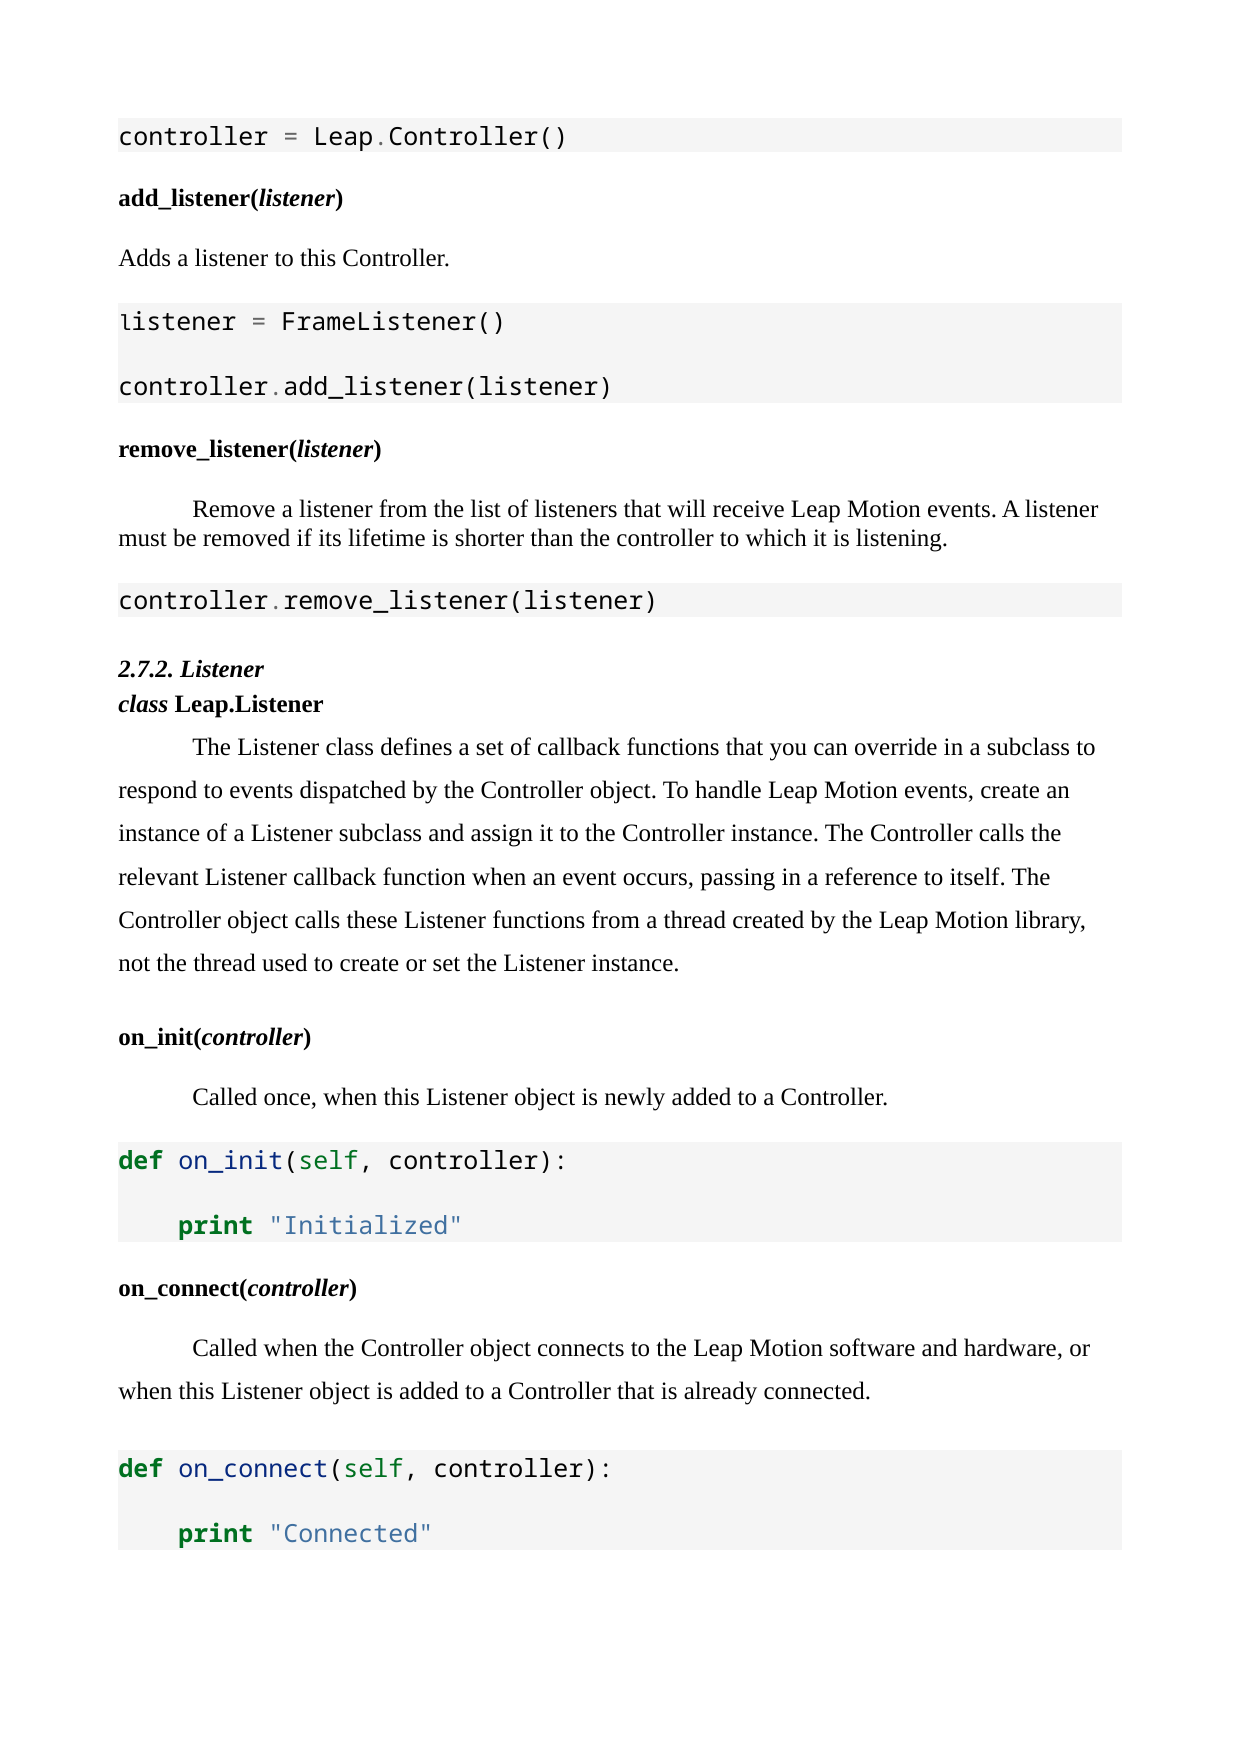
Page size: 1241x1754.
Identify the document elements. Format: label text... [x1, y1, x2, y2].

subtitle add_listener(listener) [118, 183, 1122, 212]
text controller.add_listener(listener) [118, 369, 1122, 403]
text def on_init(self, controller): [118, 1142, 1122, 1176]
text Remove a listener from the list of listeners that will receive Leap Motion events. A listener must be removed if its lifetime is shorter than the controller to which it is listening. [118, 494, 1122, 552]
text print "Initialized" [118, 1208, 1122, 1242]
subtitle on_init(controller) [118, 1022, 1122, 1051]
subtitle remove_listener(listener) [118, 434, 1122, 463]
subtitle 2.7.2. Listener [118, 654, 1122, 683]
subtitle Called once, when this Listener object is newly added to a Controller. [118, 1082, 1122, 1111]
text The Listener class defines a set of callback functions that you can override in a subclass to respond to events dispatched by the Controller object. To handle Leap Motion events, create an instance of a Listener subclass and assign it to the Controller instance. The Controller calls the relevant Listener callback function when an event occurs, passing in a reference to itself. The Controller object calls these Listener functions from a thread created by the Leap Motion library, not the thread used to create or set the Listener instance. [118, 732, 1122, 977]
text Adds a listener to this Controller. [118, 243, 1122, 272]
text Called when the Controller object connects to the Leap Motion software and hardware, or when this Listener object is added to a Controller that is already connected. [118, 1333, 1122, 1405]
text print "Connected" [118, 1516, 1122, 1550]
text def on_connect(self, controller): [118, 1450, 1122, 1484]
text controller = Leap.Controller() [118, 118, 1122, 152]
text listener = FrameListener() [118, 303, 1122, 337]
subtitle on_connect(controller) [118, 1273, 1122, 1302]
text controller.remove_listener(listener) [118, 583, 1122, 617]
subtitle class Leap.Listener [118, 689, 1122, 718]
